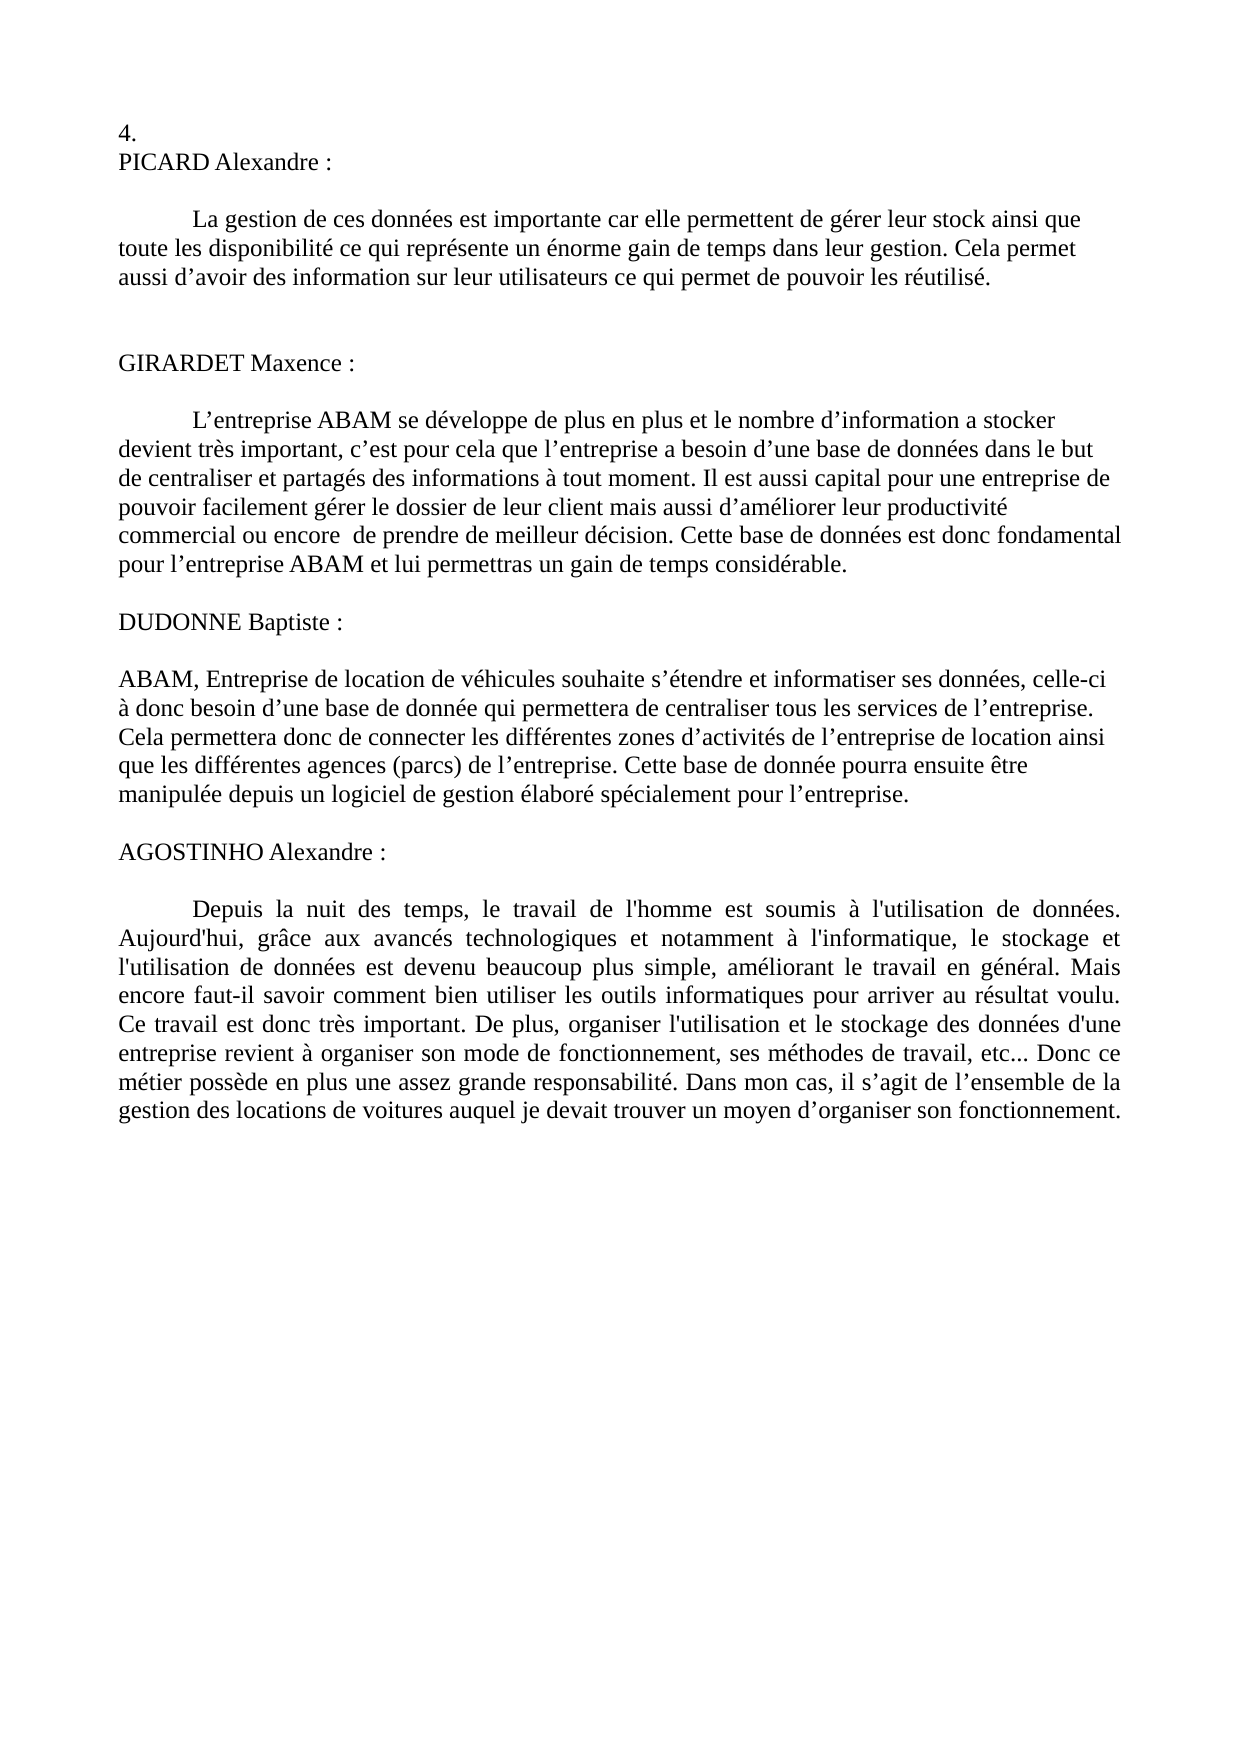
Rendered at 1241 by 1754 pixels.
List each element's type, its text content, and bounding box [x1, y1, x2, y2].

text 4. [118, 118, 1122, 147]
text Cela permettera donc de connecter les différentes zones d’activités de l’entreprise de location ainsi que les différentes agences (parcs) de l’entreprise. Cette base de donnée pourra ensuite être manipulée depuis un logiciel de gestion élaboré spécialement pour l’entreprise. [118, 722, 1122, 808]
text PICARD Alexandre : [118, 147, 1122, 176]
text La gestion de ces données est importante car elle permettent de gérer leur stock ainsi que toute les disponibilité ce qui représente un énorme gain de temps dans leur gestion. Cela permet aussi d’avoir des information sur leur utilisateurs ce qui permet de pouvoir les réutilisé. [118, 204, 1122, 291]
text Depuis la nuit des temps, le travail de l'homme est soumis à l'utilisation de données. Aujourd'hui, grâce aux avancés technologiques et notamment à l'informatique, le stockage et l'utilisation de données est devenu beaucoup plus simple, améliorant le travail en général. Mais encore faut-il savoir comment bien utiliser les outils informatiques pour arriver au résultat voulu. Ce travail est donc très important. De plus, organiser l'utilisation et le stockage des données d'une entreprise revient à organiser son mode de fonctionnement, ses méthodes de travail, etc... Donc ce métier possède en plus une assez grande responsabilité. Dans mon cas, il s’agit de l’ensemble de la gestion des locations de voitures auquel je devait trouver un moyen d’organiser son fonctionnement. [118, 894, 1122, 1124]
text GIRARDET Maxence : [118, 348, 1122, 377]
text L’entreprise ABAM se développe de plus en plus et le nombre d’information a stocker devient très important, c’est pour cela que l’entreprise a besoin d’une base de données dans le but de centraliser et partagés des informations à tout moment. Il est aussi capital pour une entreprise de pouvoir facilement gérer le dossier de leur client mais aussi d’améliorer leur productivité commercial ou encore de prendre de meilleur décision. Cette base de données est donc fondamental pour l’entreprise ABAM et lui permettras un gain de temps considérable. [118, 406, 1122, 578]
text DUDONNE Baptiste : [118, 607, 1122, 636]
text ABAM, Entreprise de location de véhicules souhaite s’étendre et informatiser ses données, celle-ci à donc besoin d’une base de donnée qui permettera de centraliser tous les services de l’entreprise. [118, 664, 1122, 722]
text AGOSTINHO Alexandre : [118, 837, 1122, 866]
